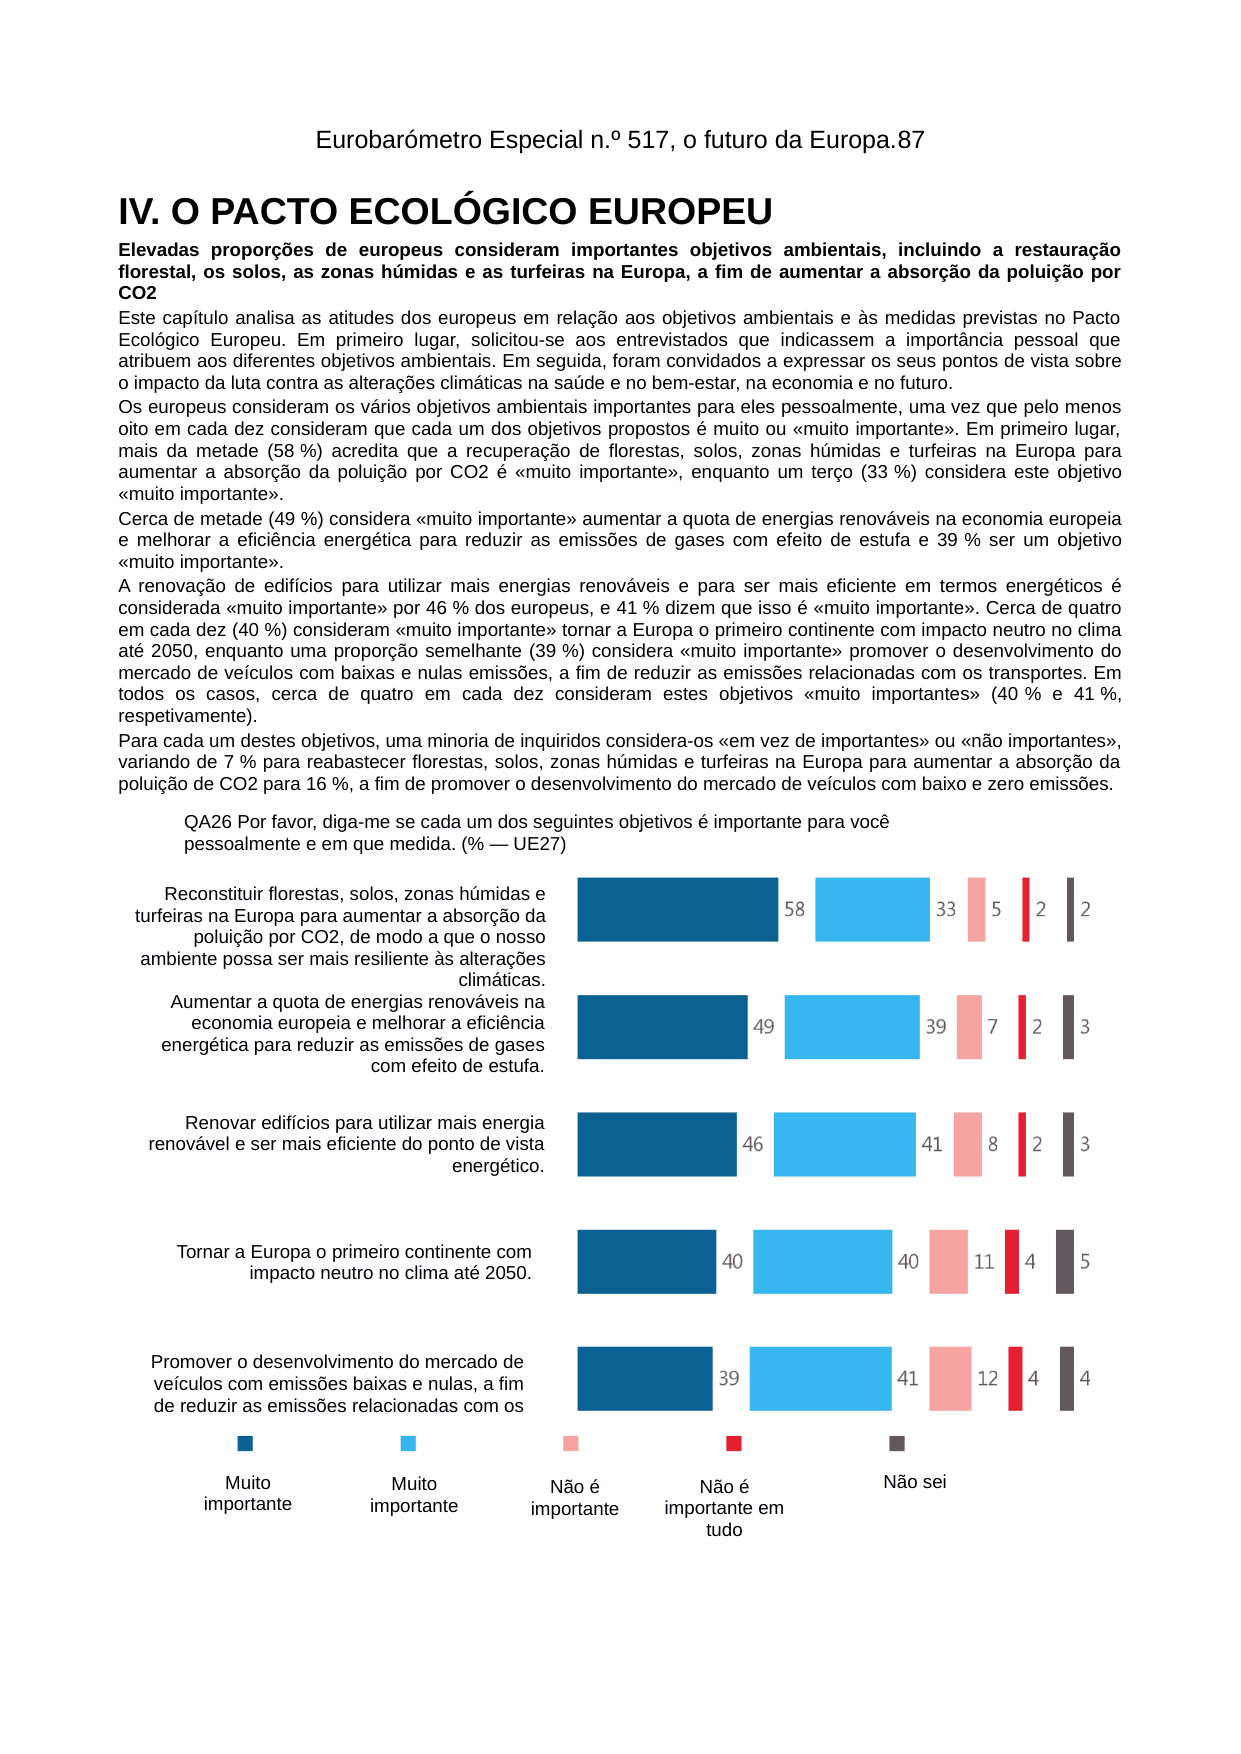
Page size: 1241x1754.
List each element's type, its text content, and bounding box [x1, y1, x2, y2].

subtitle IV. O PACTO ECOLÓGICO EUROPEU [118, 189, 1122, 232]
text Os europeus consideram os vários objetivos ambientais importantes para eles pessoalmente, uma vez que pelo menos oito em cada dez consideram que cada um dos objetivos propostos é muito ou «muito importante». Em primeiro lugar, mais da metade (58 %) acredita que a recuperação de florestas, solos, zonas húmidas e turfeiras na Europa para aumentar a absorção da poluição por CO2 é «muito importante», enquanto um terço (33 %) considera este objetivo «muito importante». [118, 396, 1122, 504]
text Cerca de metade (49 %) considera «muito importante» aumentar a quota de energias renováveis na economia europeia e melhorar a eficiência energética para reduzir as emissões de gases com efeito de estufa e 39 % ser um objetivo «muito importante». [118, 507, 1122, 572]
text Este capítulo analisa as atitudes dos europeus em relação aos objetivos ambientais e às medidas previstas no Pacto Ecológico Europeu. Em primeiro lugar, solicitou-se aos entrevistados que indicassem a importância pessoal que atribuem aos diferentes objetivos ambientais. Em seguida, foram convidados a expressar os seus pontos de vista sobre o impacto da luta contra as alterações climáticas na saúde e no bem-estar, na economia e no futuro. [118, 307, 1122, 393]
picture [219, 860, 1098, 1465]
text A renovação de edifícios para utilizar mais energias renováveis e para ser mais eficiente em termos energéticos é considerada «muito importante» por 46 % dos europeus, e 41 % dizem que isso é «muito importante». Cerca de quatro em cada dez (40 %) consideram «muito importante» tornar a Europa o primeiro continente com impacto neutro no clima até 2050, enquanto uma proporção semelhante (39 %) considera «muito importante» promover o desenvolvimento do mercado de veículos com baixas e nulas emissões, a fim de reduzir as emissões relacionadas com os transportes. Em todos os casos, cerca de quatro em cada dez consideram estes objetivos «muito importantes» (40 % e 41 %, respetivamente). [118, 575, 1122, 726]
text Para cada um destes objetivos, uma minoria de inquiridos considera-os «em vez de importantes» ou «não importantes», variando de 7 % para reabastecer florestas, solos, zonas húmidas e turfeiras na Europa para aumentar a absorção da poluição de CO2 para 16 %, a fim de promover o desenvolvimento do mercado de veículos com baixo e zero emissões. [118, 729, 1122, 794]
text Elevadas proporções de europeus consideram importantes objetivos ambientais, incluindo a restauração florestal, os solos, as zonas húmidas e as turfeiras na Europa, a fim de aumentar a absorção da poluição por CO2 [118, 239, 1122, 303]
